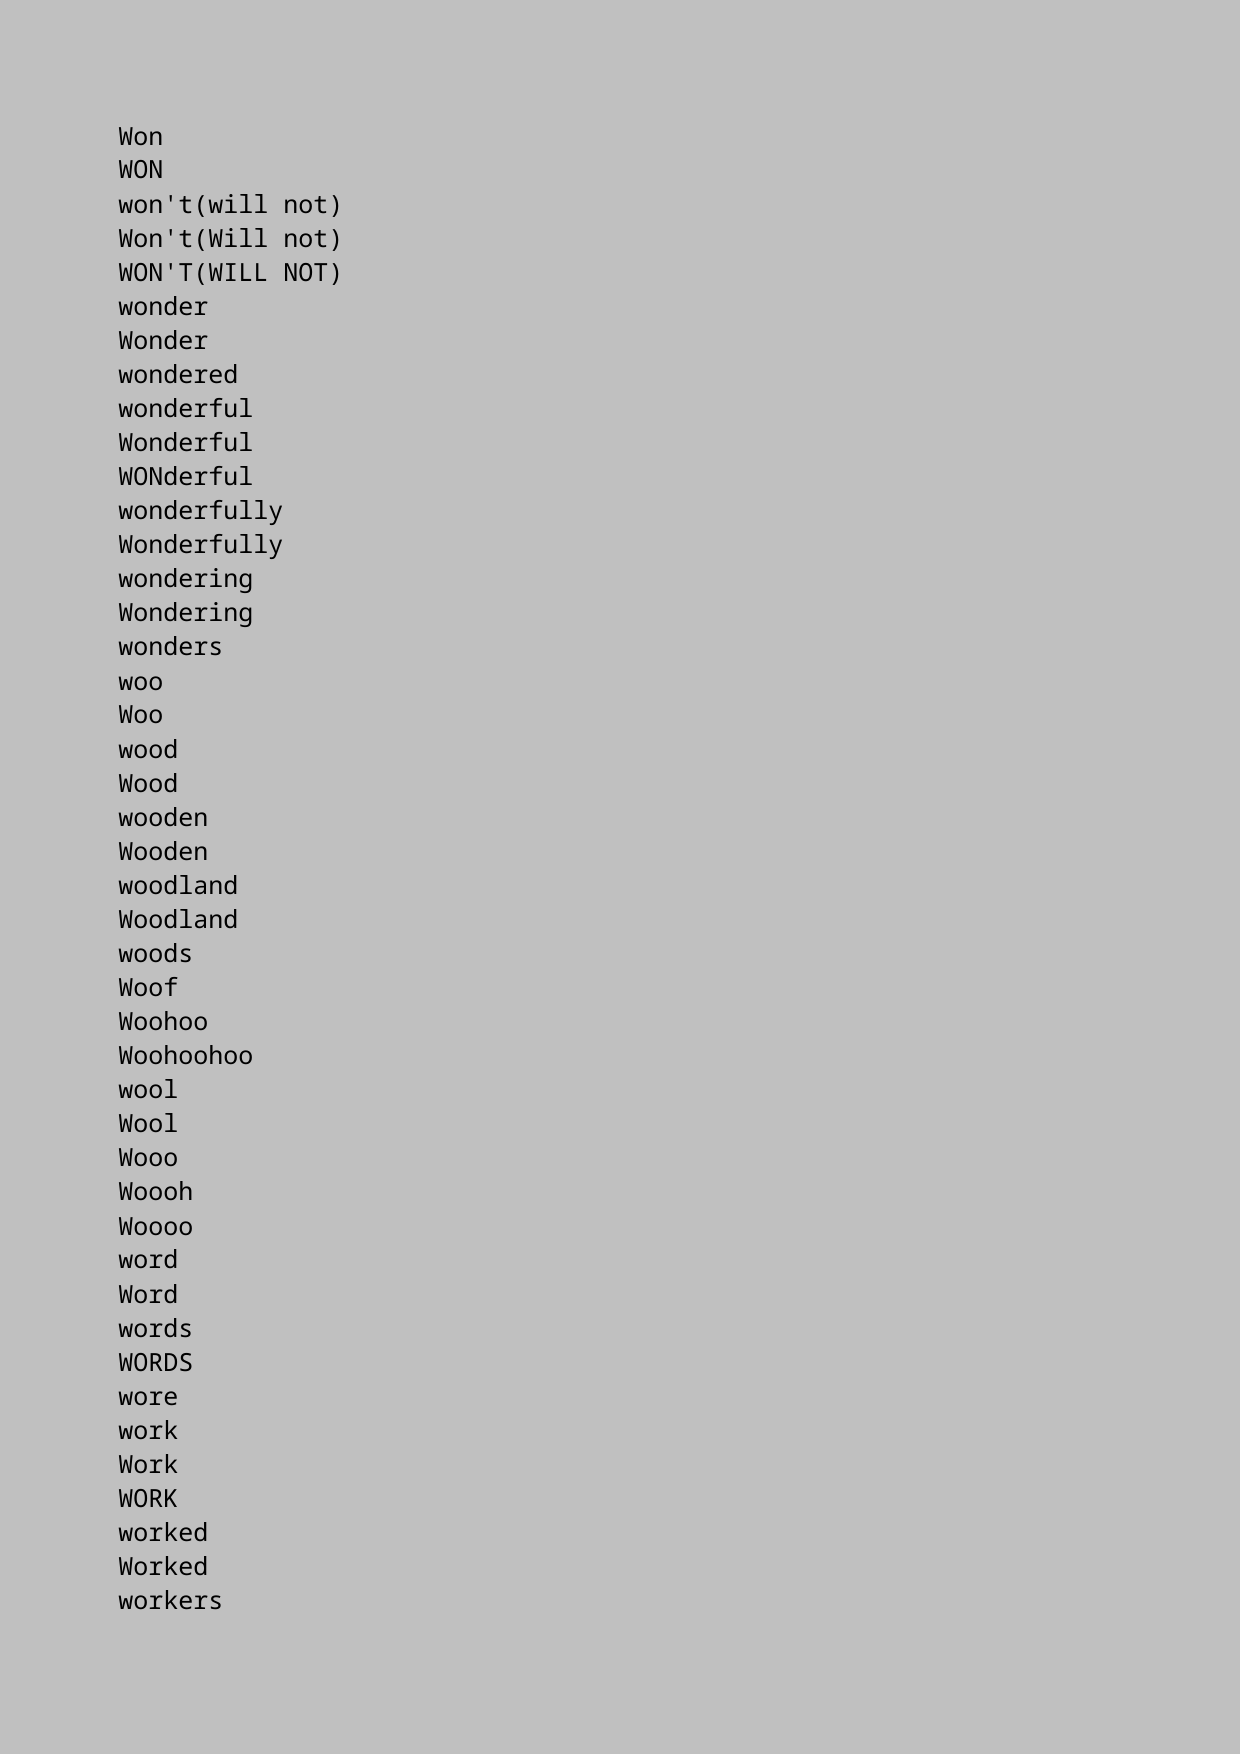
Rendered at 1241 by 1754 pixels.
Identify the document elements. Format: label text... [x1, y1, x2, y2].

text Word [118, 1276, 1122, 1310]
text work [118, 1412, 1122, 1447]
text workers [118, 1583, 1122, 1617]
text Woohoo [118, 1004, 1122, 1038]
text Wood [118, 765, 1122, 799]
text Wooo [118, 1140, 1122, 1174]
text woo [118, 663, 1122, 697]
text WON [118, 152, 1122, 186]
text Won [118, 118, 1122, 152]
text wonders [118, 629, 1122, 663]
text Wonder [118, 322, 1122, 357]
text Wooden [118, 833, 1122, 867]
text Won't(Will not) [118, 220, 1122, 254]
text Woof [118, 970, 1122, 1004]
text worked [118, 1515, 1122, 1549]
text Woodland [118, 902, 1122, 936]
text Wonderful [118, 425, 1122, 459]
text Wool [118, 1106, 1122, 1140]
text wood [118, 731, 1122, 765]
text woodland [118, 867, 1122, 902]
text Woooh [118, 1174, 1122, 1208]
text Woooo [118, 1208, 1122, 1242]
text wonder [118, 288, 1122, 322]
text Work [118, 1447, 1122, 1481]
text Wonderfully [118, 527, 1122, 561]
text woods [118, 936, 1122, 970]
text WON'T(WILL NOT) [118, 254, 1122, 288]
text WORK [118, 1481, 1122, 1515]
text word [118, 1242, 1122, 1276]
text wondered [118, 357, 1122, 391]
text won't(will not) [118, 186, 1122, 220]
text Worked [118, 1549, 1122, 1583]
text Wondering [118, 595, 1122, 629]
text WORDS [118, 1344, 1122, 1378]
text wool [118, 1072, 1122, 1106]
text Woohoohoo [118, 1038, 1122, 1072]
text Woo [118, 697, 1122, 731]
text wore [118, 1378, 1122, 1412]
text wooden [118, 799, 1122, 833]
text wonderfully [118, 493, 1122, 527]
text wondering [118, 561, 1122, 595]
text wonderful [118, 391, 1122, 425]
text WONderful [118, 459, 1122, 493]
text words [118, 1310, 1122, 1344]
